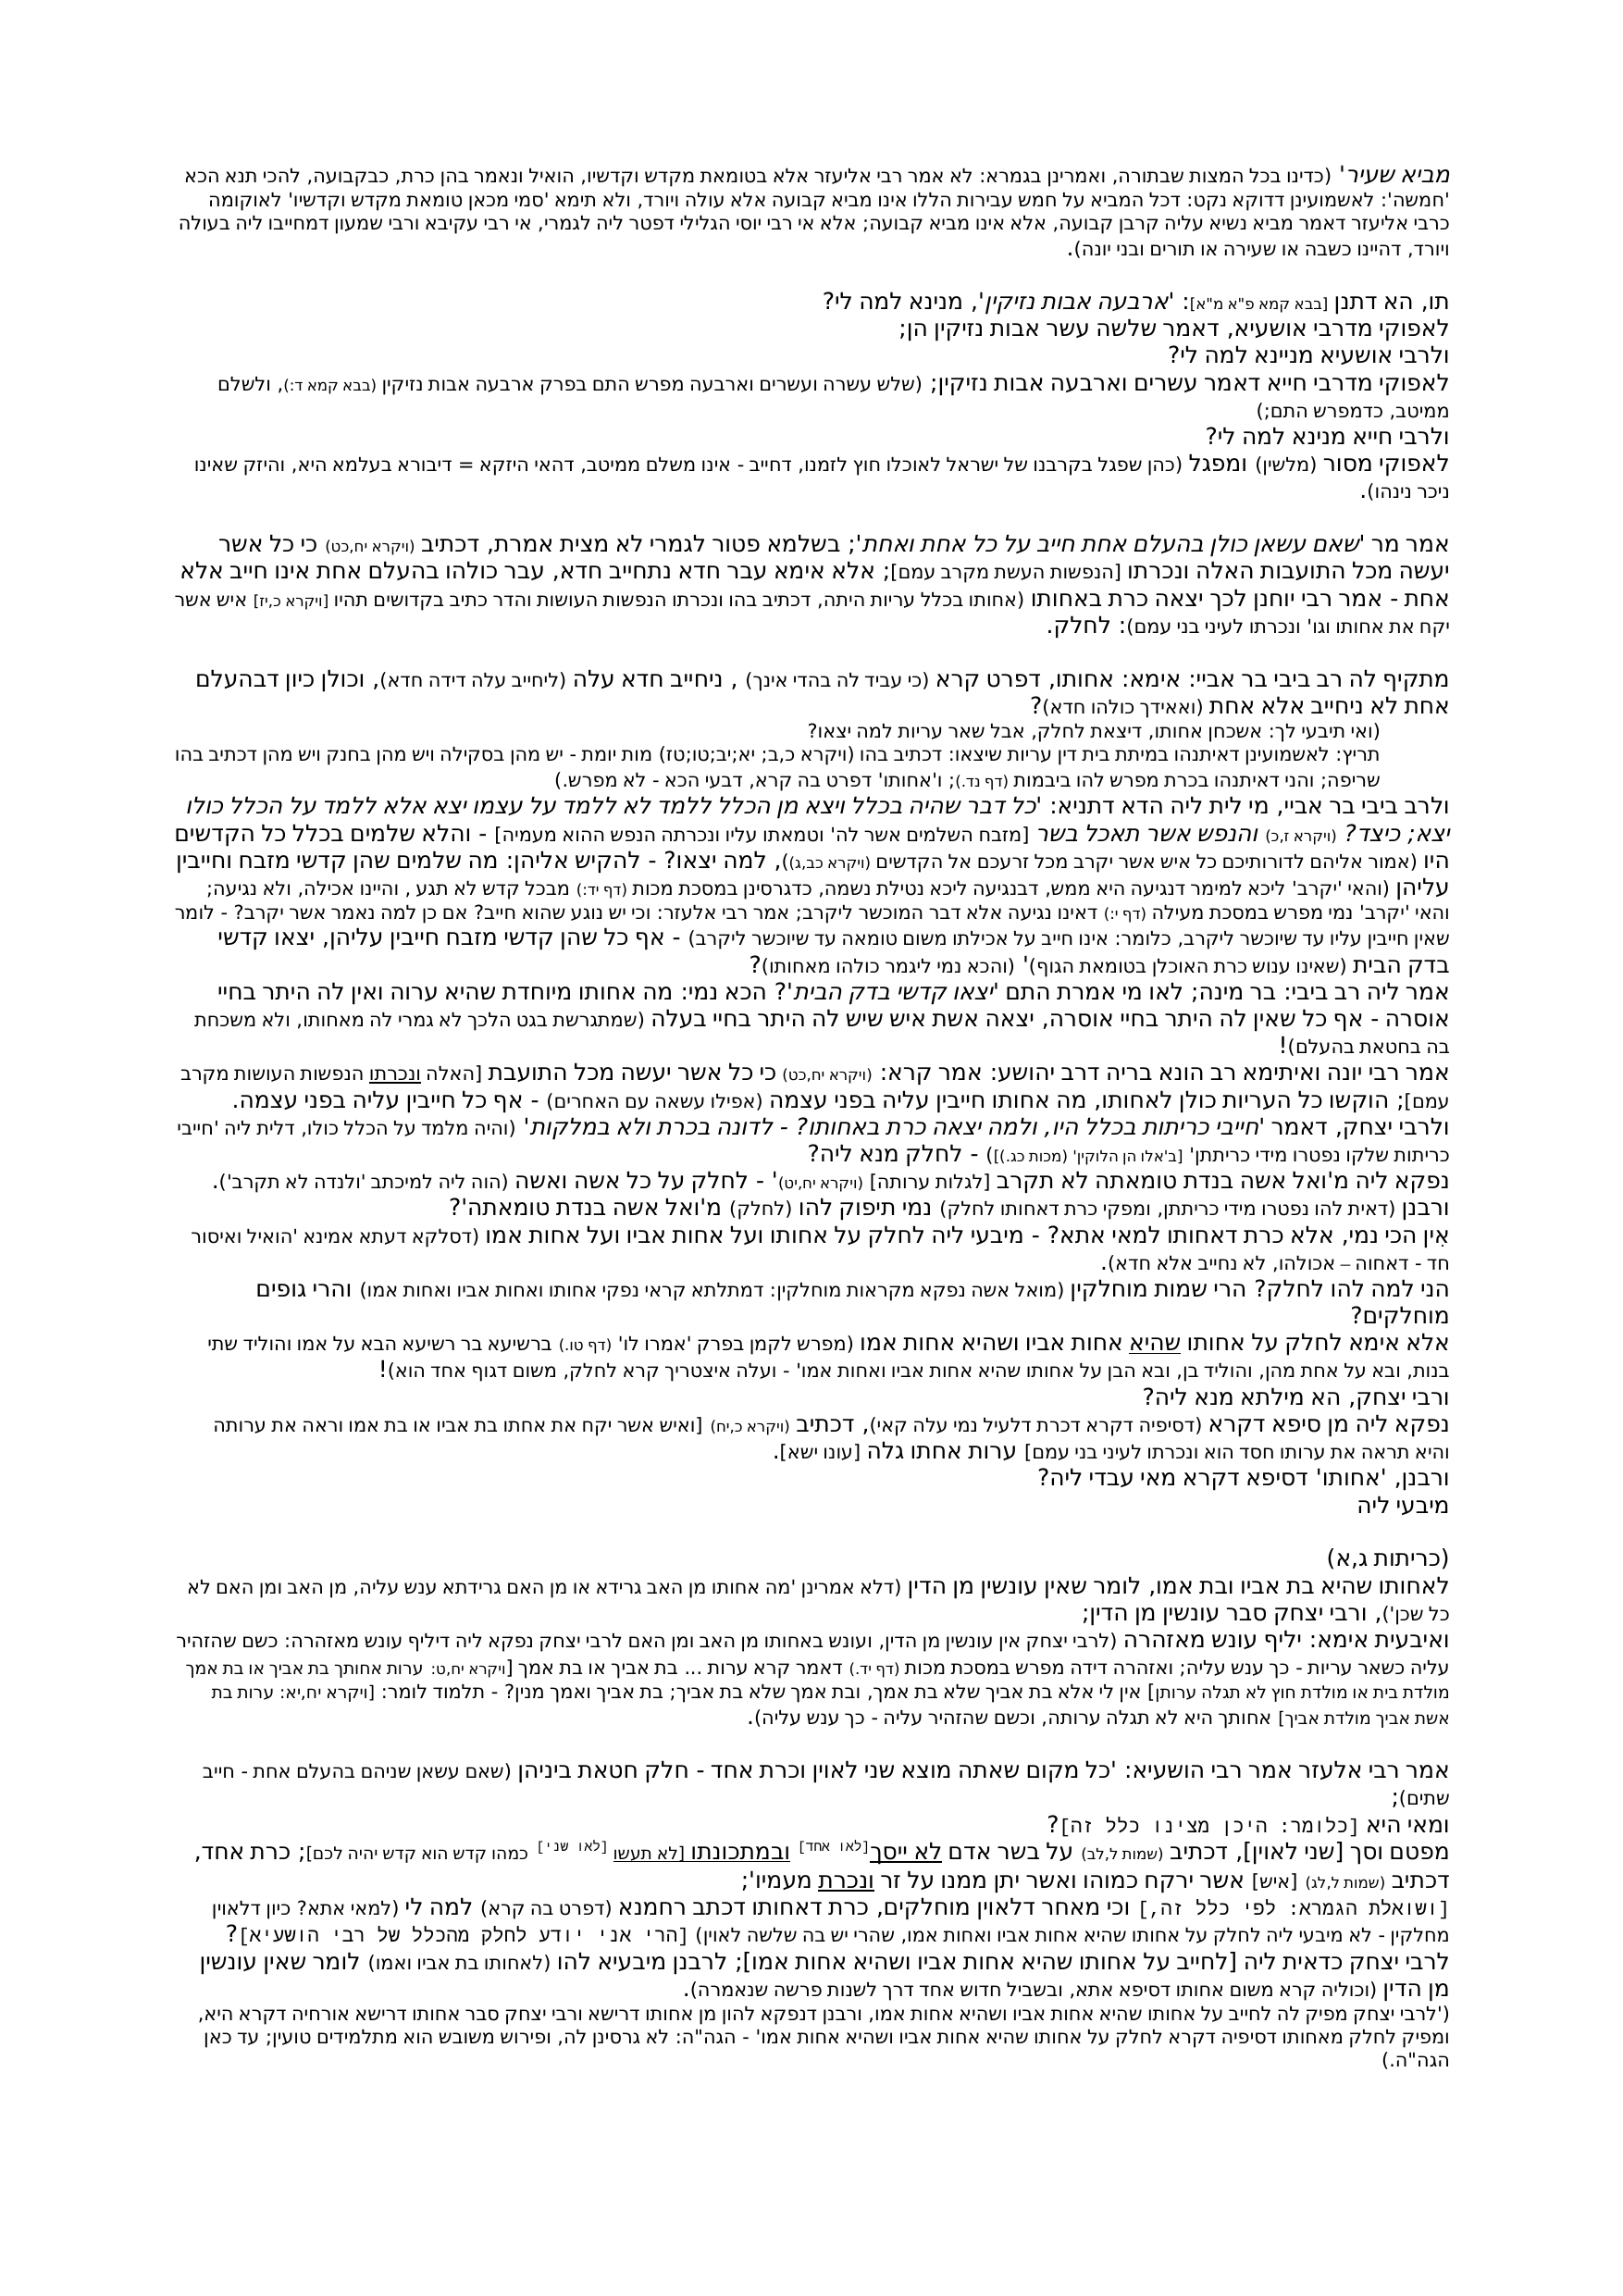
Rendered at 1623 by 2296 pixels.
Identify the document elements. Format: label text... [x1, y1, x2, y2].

text תריץ: לאשמועינן דאיתנהו במיתת בית דין עריות שיצאו: דכתיב בהו (ויקרא כ,ב; יא;יב;טו;טז) מות יומת - יש מהן בסקילה ויש מהן בחנק ויש מהן דכתיב בהו שריפה; והני דאיתנהו בכרת מפרש להו ביבמות (דף נד.); ו'אחותו' דפרט בה קרא, דבעי הכא - לא מפרש.) [173, 742, 1381, 793]
text נפקא ליה מן סיפא דקרא (דסיפיה דקרא דכרת דלעיל נמי עלה קאי), דכתיב (ויקרא כ,יח) [ואיש אשר יקח את אחתו בת אביו או בת אמו וראה את ערותה והיא תראה את ערותו חסד הוא ונכרתו לעיני בני עמם] ערות אחתו גלה [עונו ישא]. [173, 1410, 1450, 1464]
text לאפוקי מסור (מלשין) ומפגל (כהן שפגל בקרבנו של ישראל לאוכלו חוץ לזמנו, דחייב - אינו משלם ממיטב, דהאי היזקא = דיבורא בעלמא היא, והיזק שאינו ניכר נינהו). [173, 450, 1450, 503]
text אִין הכי נמי, אלא כרת דאחותו למאי אתא? - מיבעי ליה לחלק על אחותו ועל אחות אביו ועל אחות אמו (דסלקא דעתא אמינא 'הואיל ואיסור חד - דאחוה – אכולהו, לא נחייב אלא חדא). [173, 1222, 1450, 1275]
text ומאי היא [כלומר: היכן מצינו כלל זה]? [173, 1811, 1450, 1838]
text מפטם וסך [שני לאוין], דכתיב (שמות ל,לב) על בשר אדם לא ייסך[לאו אחד] ובמתכונתו [לא תעשו [לאו שני] כמהו קדש הוא קדש יהיה לכם]; כרת אחד, דכתיב (שמות ל,לג) [איש] אשר ירקח כמוהו ואשר יתן ממנו על זר ונכרת מעמיו'; [173, 1838, 1450, 1893]
text לרבי יצחק כדאית ליה [לחייב על אחותו שהיא אחות אביו ושהיא אחות אמו]; לרבנן מיבעיא להו (לאחותו בת אביו ואמו) לומר שאין עונשין מן הדין (וכוליה קרא משום אחותו דסיפא אתא, ובשביל חדוש אחד דרך לשנות פרשה שנאמרה). [173, 1948, 1450, 2003]
text ואיבעית אימא: יליף עונש מאזהרה (לרבי יצחק אין עונשין מן הדין, ועונש באחותו מן האב ומן האם לרבי יצחק נפקא ליה דיליף עונש מאזהרה: כשם שהזהיר עליה כשאר עריות - כך ענש עליה; ואזהרה דידה מפרש במסכת מכות (דף יד.) דאמר קרא ערות ... בת אביך או בת אמך [ויקרא יח,ט: ערות אחותך בת אביך או בת אמך מולדת בית או מולדת חוץ לא תגלה ערותן] אין לי אלא בת אביך שלא בת אמך, ובת אמך שלא בת אביך; בת אביך ואמך מנין? - תלמוד לומר: [ויקרא יח,יא: ערות בת אשת אביך מולדת אביך] אחותך היא לא תגלה ערותה, וכשם שהזהיר עליה - כך ענש עליה). [173, 1626, 1450, 1731]
text מיבעי ליה [173, 1492, 1450, 1519]
text הני למה להו לחלק? הרי שמות מוחלקין (מואל אשה נפקא מקראות מוחלקין: דמתלתא קראי נפקי אחותו ואחות אביו ואחות אמו) והרי גופים מוחלקים? [173, 1275, 1450, 1330]
text ולרב ביבי בר אביי, מי לית ליה הדא דתניא: 'כל דבר שהיה בכלל ויצא מן הכלל ללמד לא ללמד על עצמו יצא אלא ללמד על הכלל כולו יצא; כיצד? (ויקרא ז,כ) והנפש אשר תאכל בשר [מזבח השלמים אשר לה' וטמאתו עליו ונכרתה הנפש ההוא מעמיה] - והלא שלמים בכלל כל הקדשים היו (אמור אליהם לדורותיכם כל איש אשר יקרב מכל זרעכם אל הקדשים (ויקרא כב,ג)), למה יצאו? - להקיש אליהן: מה שלמים שהן קדשי מזבח וחייבין עליהן (והאי 'יקרב' ליכא למימר דנגיעה היא ממש, דבנגיעה ליכא נטילת נשמה, כדגרסינן במסכת מכות (דף יד:) מבכל קדש לא תגע , והיינו אכילה, ולא נגיעה; והאי 'יקרב' נמי מפרש במסכת מעילה (דף י:) דאינו נגיעה אלא דבר המוכשר ליקרב; אמר רבי אלעזר: וכי יש נוגע שהוא חייב? אם כן למה נאמר אשר יקרב? - לומר שאין חייבין עליו עד שיוכשר ליקרב, כלומר: אינו חייב על אכילתו משום טומאה עד שיוכשר ליקרב) - אף כל שהן קדשי מזבח חייבין עליהן, יצאו קדשי בדק הבית (שאינו ענוש כרת האוכלן בטומאת הגוף)' (והכא נמי ליגמר כולהו מאחותו)? [173, 793, 1450, 978]
text [ושואלת הגמרא: לפי כלל זה,] וכי מאחר דלאוין מוחלקים, כרת דאחותו דכתב רחמנא (דפרט בה קרא) למה לי (למאי אתא? כיון דלאוין מחלקין - לא מיבעי ליה לחלק על אחותו שהיא אחות אביו ואחות אמו, שהרי יש בה שלשה לאוין) [הרי אני יודע לחלק מהכלל של רבי הושעיא]? [173, 1893, 1450, 1948]
text לאפוקי מדרבי חייא דאמר עשרים וארבעה אבות נזיקין; (שלש עשרה ועשרים וארבעה מפרש התם בפרק ארבעה אבות נזיקין (בבא קמא ד:), ולשלם ממיטב, כדמפרש התם;) [173, 369, 1450, 423]
text לאפוקי מדרבי אושעיא, דאמר שלשה עשר אבות נזיקין הן; [173, 315, 1450, 341]
text אמר ליה רב ביבי: בר מינה; לאו מי אמרת התם 'יצאו קדשי בדק הבית'? הכא נמי: מה אחותו מיוחדת שהיא ערוה ואין לה היתר בחיי אוסרה - אף כל שאין לה היתר בחיי אוסרה, יצאה אשת איש שיש לה היתר בחיי בעלה (שמתגרשת בגט הלכך לא גמרי לה מאחותו, ולא משכחת בה בחטאת בהעלם)! [173, 978, 1450, 1060]
text נפקא ליה מ'ואל אשה בנדת טומאתה לא תקרב [לגלות ערותה] (ויקרא יח,יט)' - לחלק על כל אשה ואשה (הוה ליה למיכתב 'ולנדה לא תקרב'). [173, 1168, 1450, 1195]
text תו, הא דתנן [בבא קמא פ"א מ"א]: 'ארבעה אבות נזיקין', מנינא למה לי? [173, 288, 1450, 315]
text מביא שעיר' (כדינו בכל המצות שבתורה, ואמרינן בגמרא: לא אמר רבי אליעזר אלא בטומאת מקדש וקדשיו, הואיל ונאמר בהן כרת, כבקבועה, להכי תנא הכא 'חמשה': לאשמועינן דדוקא נקט: דכל המביא על חמש עבירות הללו אינו מביא קבועה אלא עולה ויורד, ולא תימא 'סמי מכאן טומאת מקדש וקדשיו' לאוקומה כרבי אליעזר דאמר מביא נשיא עליה קרבן קבועה, אלא אינו מביא קבועה; אלא אי רבי יוסי הגלילי דפטר ליה לגמרי, אי רבי עקיבא ורבי שמעון דמחייבו ליה בעולה ויורד, דהיינו כשבה או שעירה או תורים ובני יונה). [173, 161, 1450, 261]
text ורבי יצחק, הא מילתא מנא ליה? [173, 1384, 1450, 1410]
text (ואי תיבעי לך: אשכחן אחותו, דיצאת לחלק, אבל שאר עריות למה יצאו? [173, 719, 1381, 742]
text ורבנן, 'אחותו' דסיפא דקרא מאי עבדי ליה? [173, 1464, 1450, 1492]
text אלא אימא לחלק על אחותו שהיא אחות אביו ושהיא אחות אמו (מפרש לקמן בפרק 'אמרו לו' (דף טו.) ברשיעא בר רשיעא הבא על אמו והוליד שתי בנות, ובא על אחת מהן, והוליד בן, ובא הבן על אחותו שהיא אחות אביו ואחות אמו' - ועלה איצטריך קרא לחלק, משום דגוף אחד הוא)! [173, 1330, 1450, 1384]
text אמר רבי אלעזר אמר רבי הושעיא: 'כל מקום שאתה מוצא שני לאוין וכרת אחד - חלק חטאת ביניהן (שאם עשאן שניהם בהעלם אחת - חייב שתים); [173, 1756, 1450, 1811]
text מתקיף לה רב ביבי בר אביי: אימא: אחותו, דפרט קרא (כי עביד לה בהדי אינך) , ניחייב חדא עלה (ליחייב עלה דידה חדא), וכולן כיון דבהעלם אחת לא ניחייב אלא אחת (ואאידך כולהו חדא)? [173, 665, 1450, 719]
text אמר מר 'שאם עשאן כולן בהעלם אחת חייב על כל אחת ואחת'; בשלמא פטור לגמרי לא מצית אמרת, דכתיב (ויקרא יח,כט) כי כל אשר יעשה מכל התועבות האלה ונכרתו [הנפשות העשת מקרב עמם]; אלא אימא עבר חדא נתחייב חדא, עבר כולהו בהעלם אחת אינו חייב אלא אחת - אמר רבי יוחנן לכך יצאה כרת באחותו (אחותו בכלל עריות היתה, דכתיב בהו ונכרתו הנפשות העושות והדר כתיב בקדושים תהיו [ויקרא כ,יז] איש אשר יקח את אחותו וגו' ונכרתו לעיני בני עמם): לחלק. [173, 530, 1450, 639]
text ורבנן (דאית להו נפטרו מידי כריתתן, ומפקי כרת דאחותו לחלק) נמי תיפוק להו (לחלק) מ'ואל אשה בנדת טומאתה'? [173, 1195, 1450, 1222]
text (כריתות ג,א) [173, 1545, 1450, 1572]
text ('לרבי יצחק מפיק לה לחייב על אחותו שהיא אחות אביו ושהיא אחות אמו, ורבנן דנפקא להון מן אחותו דרישא ורבי יצחק סבר אחותו דרישא אורחיה דקרא היא, ומפיק לחלק מאחותו דסיפיה דקרא לחלק על אחותו שהיא אחות אביו ושהיא אחות אמו' - הגה"ה: לא גרסינן לה, ופירוש משובש הוא מתלמידים טועין; עד כאן הגה"ה.) [173, 2003, 1450, 2072]
text אמר רבי יונה ואיתימא רב הונא בריה דרב יהושע: אמר קרא: (ויקרא יח,כט) כי כל אשר יעשה מכל התועבת [האלה ונכרתו הנפשות העושות מקרב עמם]; הוקשו כל העריות כולן לאחותו, מה אחותו חייבין עליה בפני עצמה (אפילו עשאה עם האחרים) - אף כל חייבין עליה בפני עצמה. [173, 1060, 1450, 1113]
text ולרבי אושעיא מניינא למה לי? [173, 341, 1450, 369]
text ולרבי חייא מנינא למה לי? [173, 423, 1450, 450]
text לאחותו שהיא בת אביו ובת אמו, לומר שאין עונשין מן הדין (דלא אמרינן 'מה אחותו מן האב גרידא או מן האם גרידתא ענש עליה, מן האב ומן האם לא כל שכן'), ורבי יצחק סבר עונשין מן הדין; [173, 1572, 1450, 1626]
text ולרבי יצחק, דאמר 'חייבי כריתות בכלל היו, ולמה יצאה כרת באחותו? - לדונה בכרת ולא במלקות' (והיה מלמד על הכלל כולו, דלית ליה 'חייבי כריתות שלקו נפטרו מידי כריתתן' [ב'אלו הן הלוקין' (מכות כג.)]) - לחלק מנא ליה? [173, 1113, 1450, 1168]
